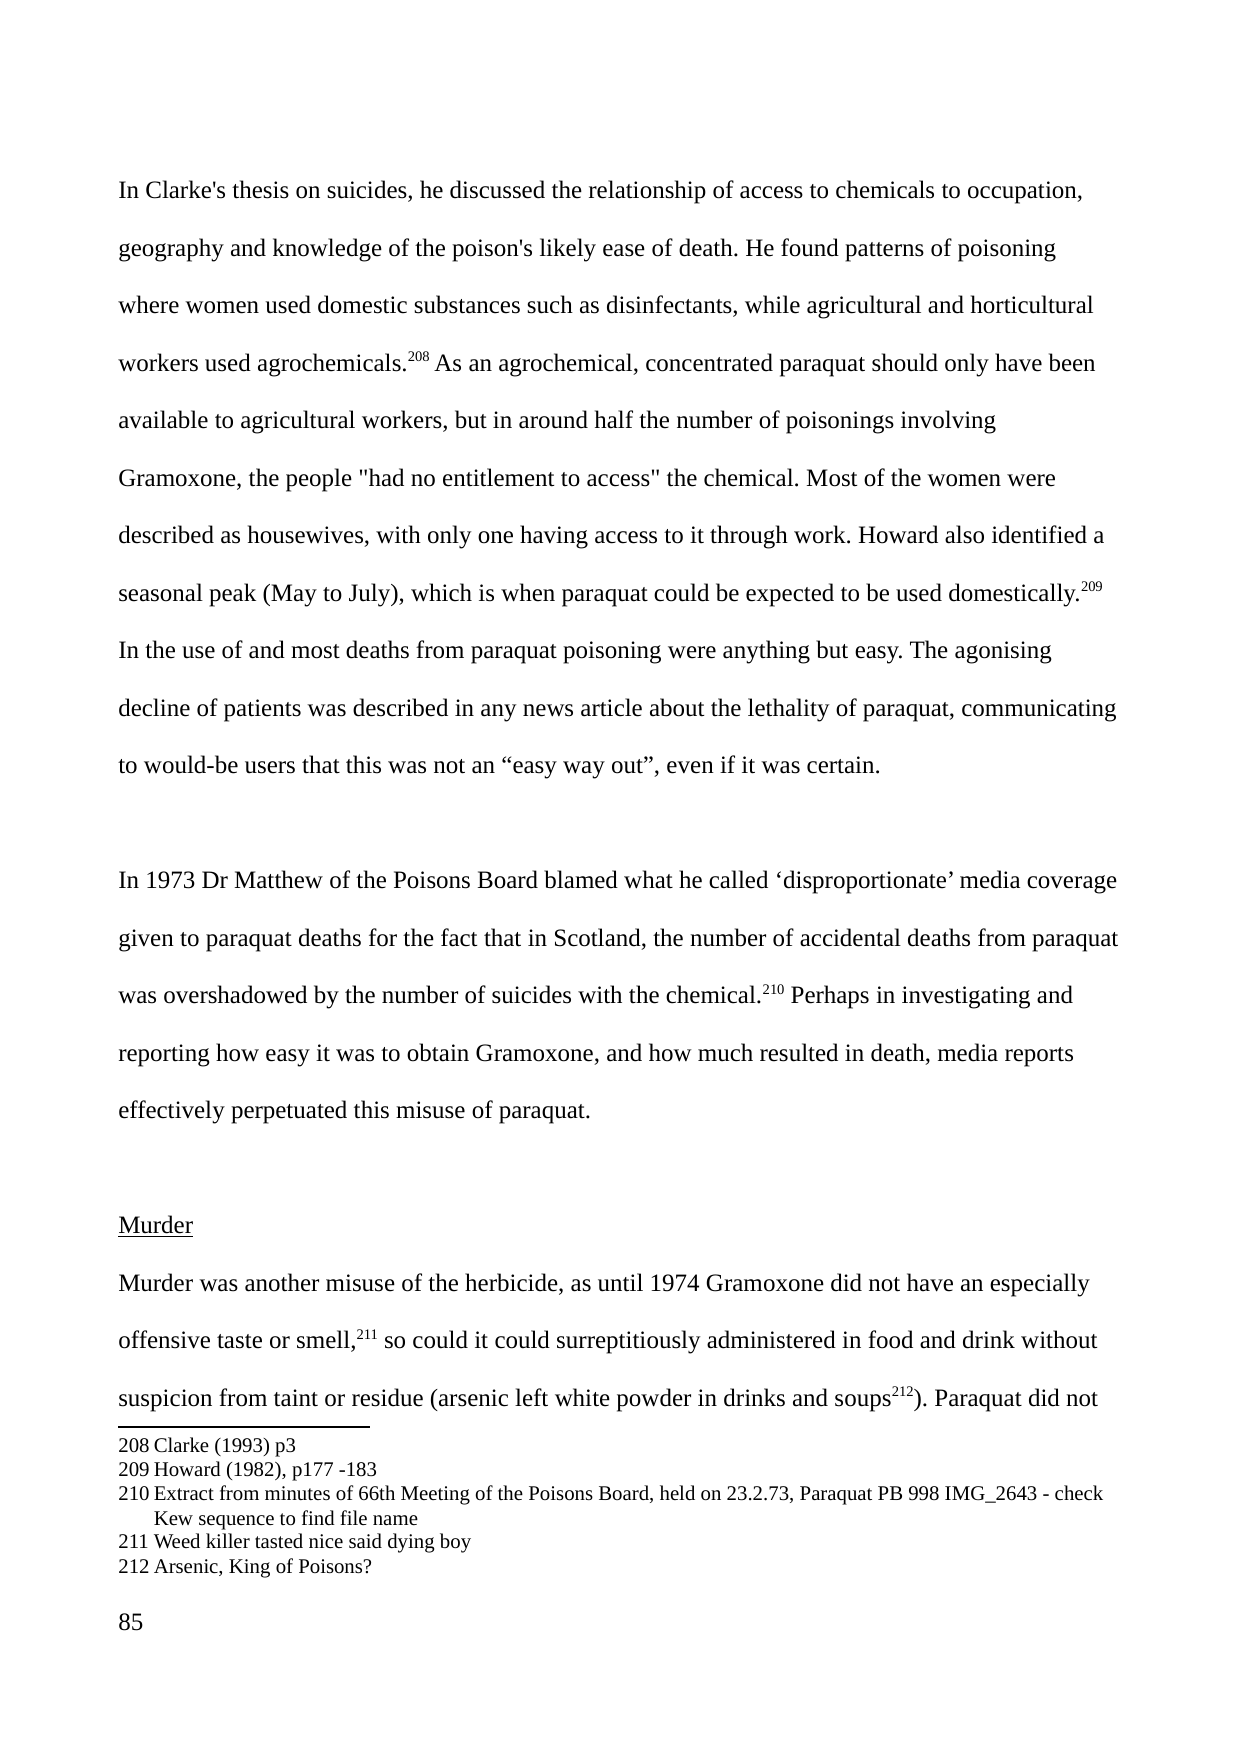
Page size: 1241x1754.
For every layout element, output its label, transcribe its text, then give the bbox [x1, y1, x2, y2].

text Howard (1982), p177 -183 [118, 1457, 1122, 1481]
text Extract from minutes of 66th Meeting of the Poisons Board, held on 23.2.73, Paraquat PB 998 IMG_2643 - check Kew sequence to find file name [118, 1481, 1122, 1529]
text Weed killer tasted nice said dying boy [118, 1529, 1122, 1553]
text Murder was another misuse of the herbicide, as until 1974 Gramoxone did not have an especially offensive taste or smell, so could it could surreptitiously administered in food and drink without suspicion from taint or residue (arsenic left white powder in drinks and soups). Paraquat did not [118, 1268, 1122, 1412]
text In 1973 Dr Matthew of the Poisons Board blamed what he called ‘disproportionate’ media coverage given to paraquat deaths for the fact that in Scotland, the number of accidental deaths from paraquat was overshadowed by the number of suicides with the chemical. Perhaps in investigating and reporting how easy it was to obtain Gramoxone, and how much resulted in death, media reports effectively perpetuated this misuse of paraquat. [118, 866, 1122, 1124]
text In Clarke's thesis on suicides, he discussed the relationship of access to chemicals to occupation, geography and knowledge of the poison's likely ease of death. He found patterns of poisoning where women used domestic substances such as disinfectants, while agricultural and horticultural workers used agrochemicals. As an agrochemical, concentrated paraquat should only have been available to agricultural workers, but in around half the number of poisonings involving Gramoxone, the people "had no entitlement to access" the chemical. Most of the women were described as housewives, with only one having access to it through work. Howard also identified a seasonal peak (May to July), which is when paraquat could be expected to be used domestically. In the use of and most deaths from paraquat poisoning were anything but easy. The agonising decline of patients was described in any news article about the lethality of paraquat, communicating to would-be users that this was not an “easy way out”, even if it was certain. [118, 176, 1122, 779]
text Murder [118, 1211, 1122, 1239]
text Arsenic, King of Poisons? [118, 1553, 1122, 1578]
text Clarke (1993) p3 [118, 1433, 1122, 1457]
